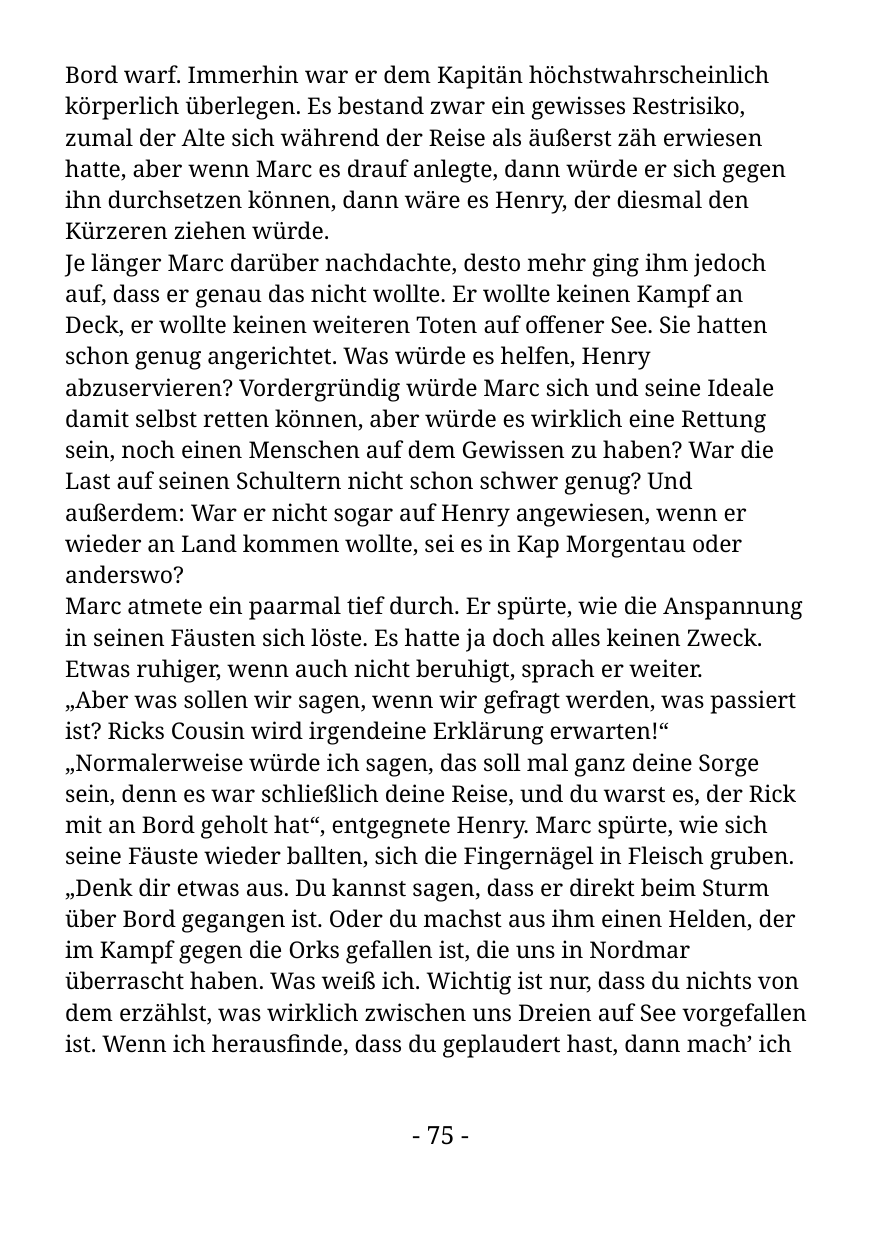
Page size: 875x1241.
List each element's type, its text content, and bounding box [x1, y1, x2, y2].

text „Normalerweise würde ich sagen, das soll mal ganz deine Sorge sein, denn es war schließlich deine Reise, und du warst es, der Rick mit an Bord geholt hat“, entgegnete Henry. Marc spürte, wie sich seine Fäuste wieder ballten, sich die Fingernägel in Fleisch gruben. „Denk dir etwas aus. Du kannst sagen, dass er direkt beim Sturm über Bord gegangen ist. Oder du machst aus ihm einen Helden, der im Kampf gegen die Orks gefallen ist, die uns in Nordmar überrascht haben. Was weiß ich. Wichtig ist nur, dass du nichts von dem erzählst, was wirklich zwischen uns Dreien auf See vorgefallen ist. Wenn ich herausfinde, dass du geplaudert hast, dann mach’ ich [65, 747, 809, 1059]
text „Aber was sollen wir sagen, wenn wir gefragt werden, was passiert ist? Ricks Cousin wird irgendeine Erklärung erwarten!“ [65, 684, 809, 747]
text Je länger Marc darüber nachdachte, desto mehr ging ihm jedoch auf, dass er genau das nicht wollte. Er wollte keinen Kampf an Deck, er wollte keinen weiteren Toten auf offener See. Sie hatten schon genug angerichtet. Was würde es helfen, Henry abzuservieren? Vordergründig würde Marc sich und seine Ideale damit selbst retten können, aber würde es wirklich eine Rettung sein, noch einen Menschen auf dem Gewissen zu haben? War die Last auf seinen Schultern nicht schon schwer genug? Und außerdem: War er nicht sogar auf Henry angewiesen, wenn er wieder an Land kommen wollte, sei es in Kap Morgentau oder anderswo? [65, 247, 809, 590]
text Bord warf. Immerhin war er dem Kapitän höchstwahrscheinlich körperlich überlegen. Es bestand zwar ein gewisses Restrisiko, zumal der Alte sich während der Reise als äußerst zäh erwiesen hatte, aber wenn Marc es drauf anlegte, dann würde er sich gegen ihn durchsetzen können, dann wäre es Henry, der diesmal den Kürzeren ziehen würde. [65, 59, 809, 247]
text Marc atmete ein paarmal tief durch. Er spürte, wie die Anspannung in seinen Fäusten sich löste. Es hatte ja doch alles keinen Zweck. Etwas ruhiger, wenn auch nicht beruhigt, sprach er weiter. [65, 590, 809, 684]
